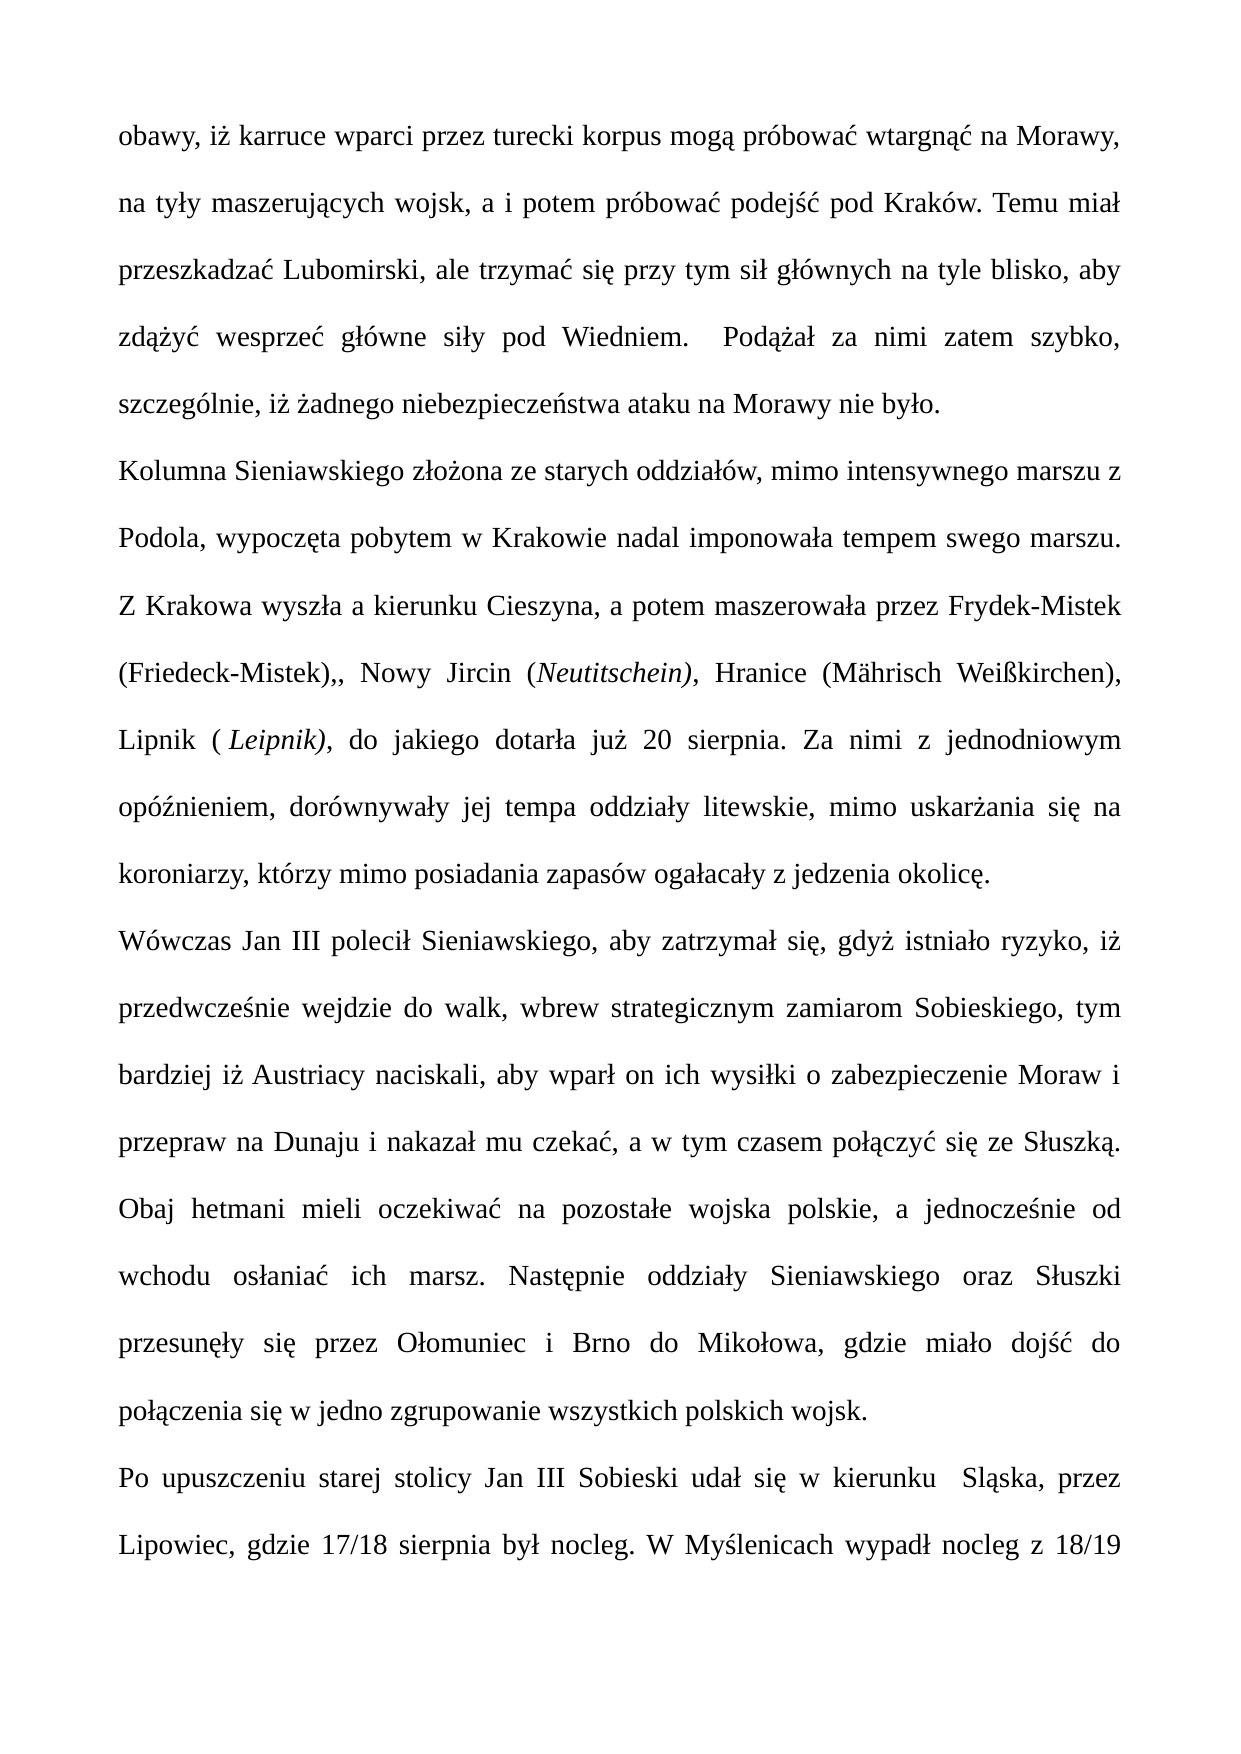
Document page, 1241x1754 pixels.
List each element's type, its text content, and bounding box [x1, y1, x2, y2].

text Wówczas Jan III polecił Sieniawskiego, aby zatrzymał się, gdyż istniało ryzyko, iż przedwcześnie wejdzie do walk, wbrew strategicznym zamiarom Sobieskiego, tym bardziej iż Austriacy naciskali, aby wparł on ich wysiłki o zabezpieczenie Moraw i przepraw na Dunaju i nakazał mu czekać, a w tym czasem połączyć się ze Słuszką. Obaj hetmani mieli oczekiwać na pozostałe wojska polskie, a jednocześnie od wchodu osłaniać ich marsz. Następnie oddziały Sieniawskiego oraz Słuszki przesunęły się przez Ołomuniec i Brno do Mikołowa, gdzie miało dojść do połączenia się w jedno zgrupowanie wszystkich polskich wojsk. [118, 923, 1122, 1426]
text Kolumna Sieniawskiego złożona ze starych oddziałów, mimo intensywnego marszu z Podola, wypoczęta pobytem w Krakowie nadal imponowała tempem swego marszu. Z Krakowa wyszła a kierunku Cieszyna, a potem maszerowała przez Frydek-Mistek (Friedeck-Mistek),, Nowy Jircin (Neutitschein), Hranice (Mährisch Weißkirchen), Lipnik ( Leipnik), do jakiego dotarła już 20 sierpnia. Za nimi z jednodniowym opóźnieniem, dorównywały jej tempa oddziały litewskie, mimo uskarżania się na koroniarzy, którzy mimo posiadania zapasów ogałacały z jedzenia okolicę. [118, 453, 1122, 889]
text Po upuszczeniu starej stolicy Jan III Sobieski udał się w kierunku Sląska, przez Lipowiec, gdzie 17/18 sierpnia był nocleg. W Myślenicach wypadł nocleg z 18/19 [118, 1460, 1122, 1560]
text obawy, iż karruce wparci przez turecki korpus mogą próbować wtargnąć na Morawy, na tyły maszerujących wojsk, a i potem próbować podejść pod Kraków. Temu miał przeszkadzać Lubomirski, ale trzymać się przy tym sił głównych na tyle blisko, aby zdążyć wesprzeć główne siły pod Wiedniem. Podążał za nimi zatem szybko, szczególnie, iż żadnego niebezpieczeństwa ataku na Morawy nie było. [118, 118, 1122, 420]
